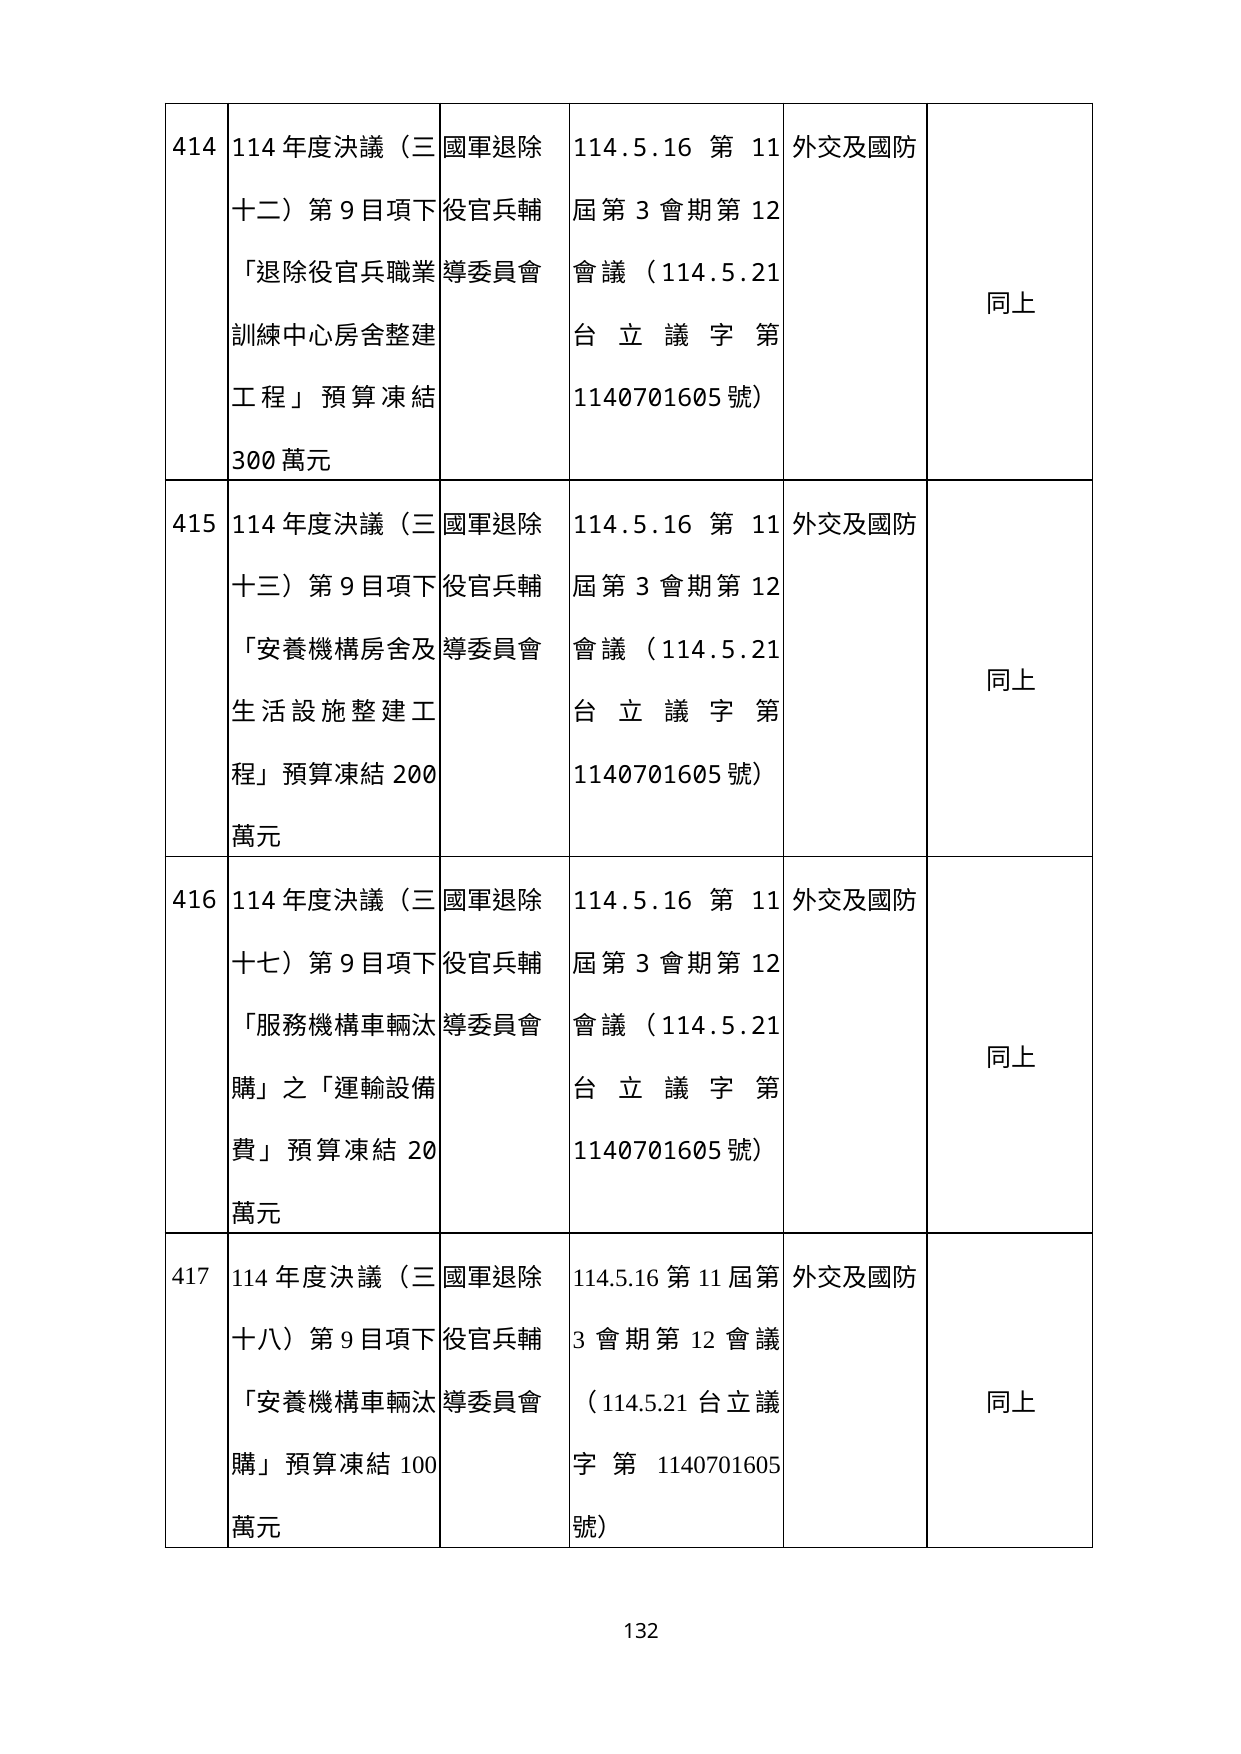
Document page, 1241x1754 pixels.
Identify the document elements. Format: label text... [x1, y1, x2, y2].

table_cell 114.5.16第11屆第3會期第12會議（114.5.21台立議字第1140701605號） [570, 104, 783, 479]
table_cell 114.5.16第11屆第3會期第12會議（114.5.21台立議字第1140701605號） [570, 857, 783, 1232]
table_cell 外交及國防 [784, 857, 926, 1232]
table_cell 國軍退除役官兵輔導委員會 [441, 104, 569, 479]
table_cell 外交及國防 [784, 1234, 926, 1546]
table_cell 同上 [928, 481, 1092, 856]
table_cell 114年度決議（三十二）第9目項下「退除役官兵職業訓練中心房舍整建工程」預算凍結300萬元 [229, 104, 439, 479]
table_cell 114.5.16第11屆第3會期第12會議（114.5.21台立議字第1140701605號） [570, 1234, 783, 1546]
table_cell [166, 104, 227, 479]
table_cell 114年度決議（三十三）第9目項下「安養機構房舍及生活設施整建工程」預算凍結200萬元 [229, 481, 439, 856]
table_cell [166, 481, 227, 856]
table_cell 國軍退除役官兵輔導委員會 [441, 857, 569, 1232]
table_cell 國軍退除役官兵輔導委員會 [441, 1234, 569, 1546]
table_cell 114年度決議（三十七）第9目項下「服務機構車輛汰購」之「運輸設備費」預算凍結20萬元 [229, 857, 439, 1232]
table_cell 同上 [928, 104, 1092, 479]
table_cell 外交及國防 [784, 481, 926, 856]
table_cell 外交及國防 [784, 104, 926, 479]
table_cell [166, 857, 227, 1232]
table_cell 114.5.16第11屆第3會期第12會議（114.5.21台立議字第1140701605號） [570, 481, 783, 856]
table_cell [166, 1234, 227, 1546]
table_cell 同上 [928, 1234, 1092, 1546]
table_cell 國軍退除役官兵輔導委員會 [441, 481, 569, 856]
table_cell 114年度決議（三十八）第9目項下「安養機構車輛汰購」預算凍結100萬元 [229, 1234, 439, 1546]
table_cell 同上 [928, 857, 1092, 1232]
